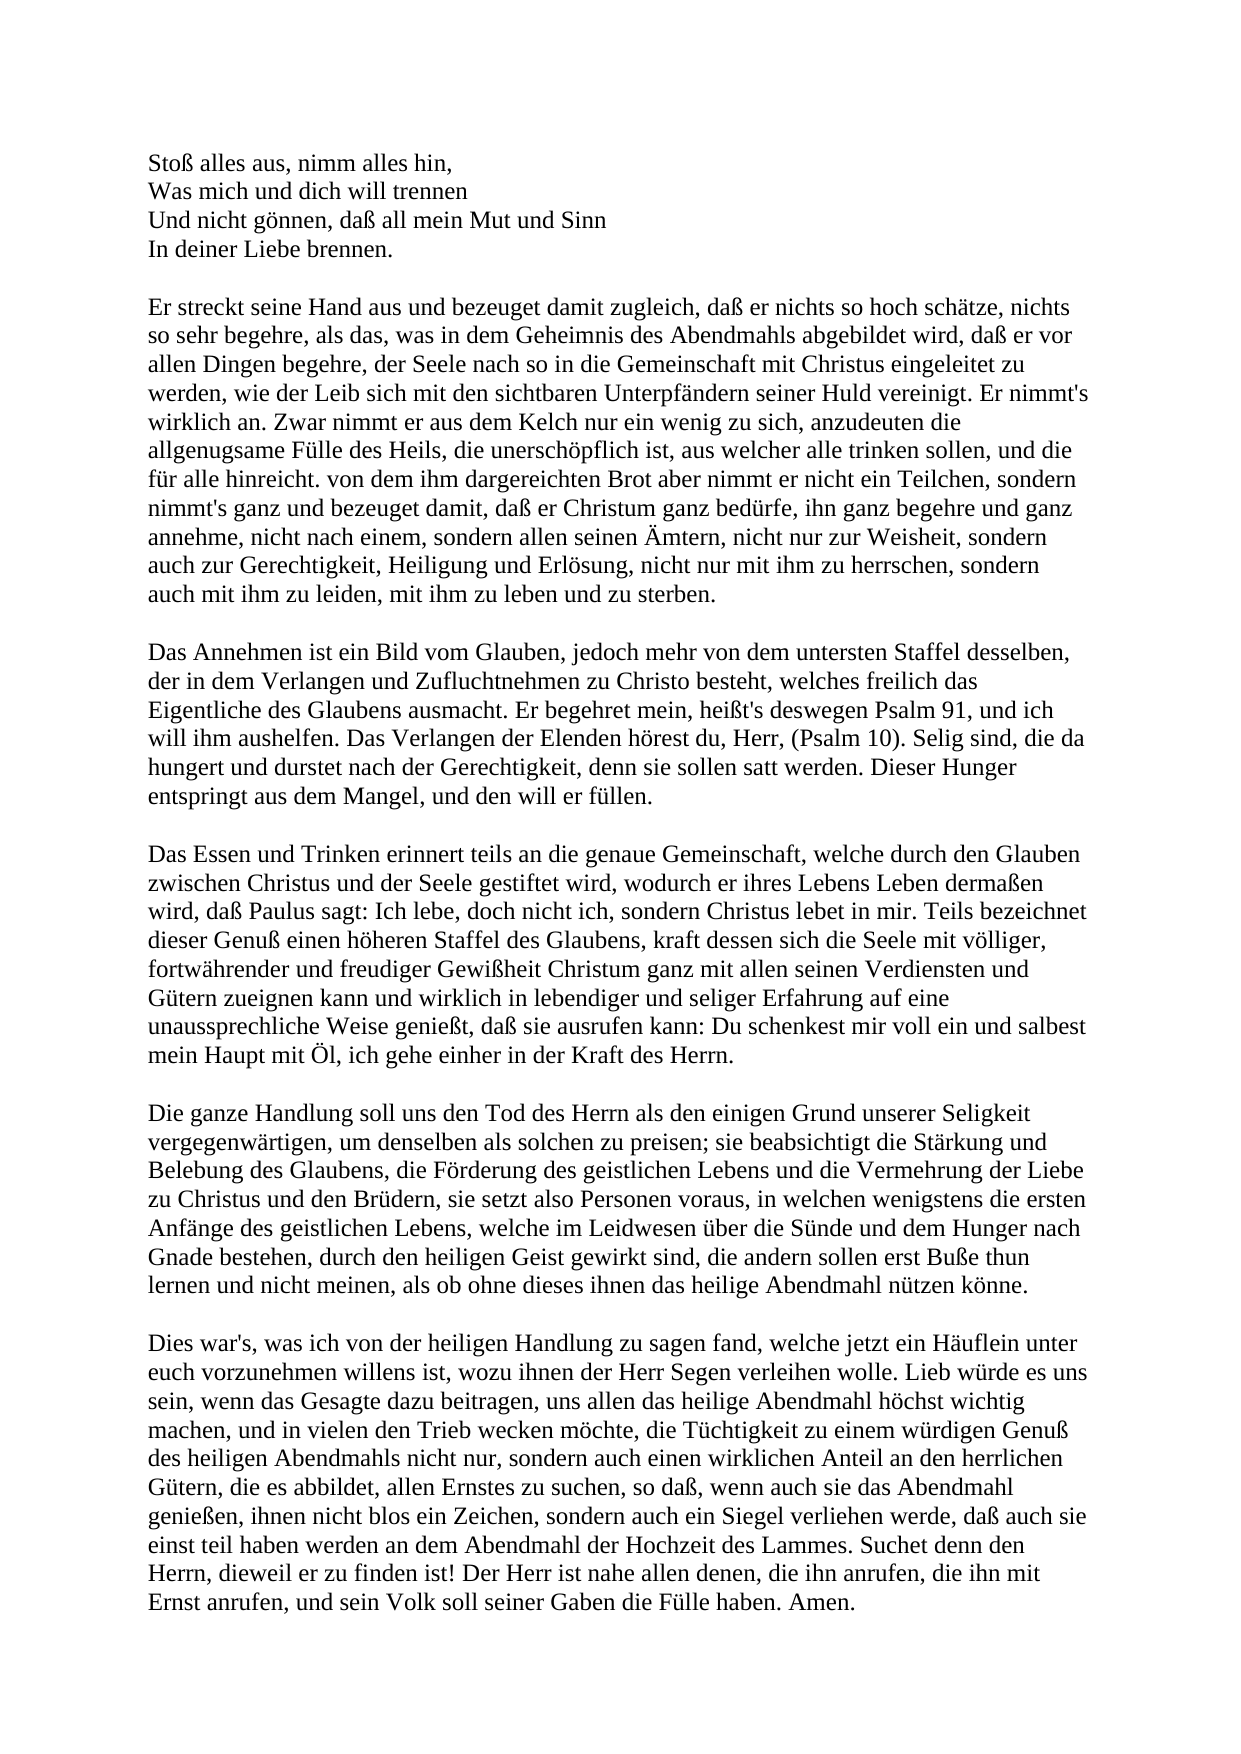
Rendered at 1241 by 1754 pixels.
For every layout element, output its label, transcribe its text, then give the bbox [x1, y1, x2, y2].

text Dies war's, was ich von der heiligen Handlung zu sagen fand, welche jetzt ein Häuflein unter euch vorzunehmen willens ist, wozu ihnen der Herr Segen verleihen wolle. Lieb würde es uns sein, wenn das Gesagte dazu beitragen, uns allen das heilige Abendmahl höchst wichtig machen, und in vielen den Trieb wecken möchte, die Tüchtigkeit zu einem würdigen Genuß des heiligen Abendmahls nicht nur, sondern auch einen wirklichen Anteil an den herrlichen Gütern, die es abbildet, allen Ernstes zu suchen, so daß, wenn auch sie das Abendmahl genießen, ihnen nicht blos ein Zeichen, sondern auch ein Siegel verliehen werde, daß auch sie einst teil haben werden an dem Abendmahl der Hochzeit des Lammes. Suchet denn den Herrn, dieweil er zu finden ist! Der Herr ist nahe allen denen, die ihn anrufen, die ihn mit Ernst anrufen, und sein Volk soll seiner Gaben die Fülle haben. Amen. [148, 1328, 1093, 1616]
text Das Essen und Trinken erinnert teils an die genaue Gemeinschaft, welche durch den Glauben zwischen Christus und der Seele gestiftet wird, wodurch er ihres Lebens Leben dermaßen wird, daß Paulus sagt: Ich lebe, doch nicht ich, sondern Christus lebet in mir. Teils bezeichnet dieser Genuß einen höheren Staffel des Glaubens, kraft dessen sich die Seele mit völliger, fortwährender und freudiger Gewißheit Christum ganz mit allen seinen Verdiensten und Gütern zueignen kann und wirklich in lebendiger und seliger Erfahrung auf eine unaussprechliche Weise genießt, daß sie ausrufen kann: Du schenkest mir voll ein und salbest mein Haupt mit Öl, ich gehe einher in der Kraft des Herrn. [148, 839, 1093, 1069]
text Die ganze Handlung soll uns den Tod des Herrn als den einigen Grund unserer Seligkeit vergegenwärtigen, um denselben als solchen zu preisen; sie beabsichtigt die Stärkung und Belebung des Glaubens, die Förderung des geistlichen Lebens und die Vermehrung der Liebe zu Christus und den Brüdern, sie setzt also Personen voraus, in welchen wenigstens die ersten Anfänge des geistlichen Lebens, welche im Leidwesen über die Sünde und dem Hunger nach Gnade bestehen, durch den heiligen Geist gewirkt sind, die andern sollen erst Buße thun lernen und nicht meinen, als ob ohne dieses ihnen das heilige Abendmahl nützen könne. [148, 1098, 1093, 1299]
text Er streckt seine Hand aus und bezeuget damit zugleich, daß er nichts so hoch schätze, nichts so sehr begehre, als das, was in dem Geheimnis des Abendmahls abgebildet wird, daß er vor allen Dingen begehre, der Seele nach so in die Gemeinschaft mit Christus eingeleitet zu werden, wie der Leib sich mit den sichtbaren Unterpfändern seiner Huld vereinigt. Er nimmt's wirklich an. Zwar nimmt er aus dem Kelch nur ein wenig zu sich, anzudeuten die allgenugsame Fülle des Heils, die unerschöpflich ist, aus welcher alle trinken sollen, und die für alle hinreicht. von dem ihm dargereichten Brot aber nimmt er nicht ein Teilchen, sondern nimmt's ganz und bezeuget damit, daß er Christum ganz bedürfe, ihn ganz begehre und ganz annehme, nicht nach einem, sondern allen seinen Ämtern, nicht nur zur Weisheit, sondern auch zur Gerechtigkeit, Heiligung und Erlösung, nicht nur mit ihm zu herrschen, sondern auch mit ihm zu leiden, mit ihm zu leben und zu sterben. [148, 292, 1093, 608]
text Das Annehmen ist ein Bild vom Glauben, jedoch mehr von dem untersten Staffel desselben, der in dem Verlangen und Zufluchtnehmen zu Christo besteht, welches freilich das Eigentliche des Glaubens ausmacht. Er begehret mein, heißt's deswegen Psalm 91, und ich will ihm aushelfen. Das Verlangen der Elenden hörest du, Herr, (Psalm 10). Selig sind, die da hungert und durstet nach der Gerechtigkeit, denn sie sollen satt werden. Dieser Hunger entspringt aus dem Mangel, und den will er füllen. [148, 637, 1093, 810]
text Stoß alles aus, nimm alles hin, Was mich und dich will trennen Und nicht gönnen, daß all mein Mut und Sinn In deiner Liebe brennen. [148, 148, 1093, 263]
